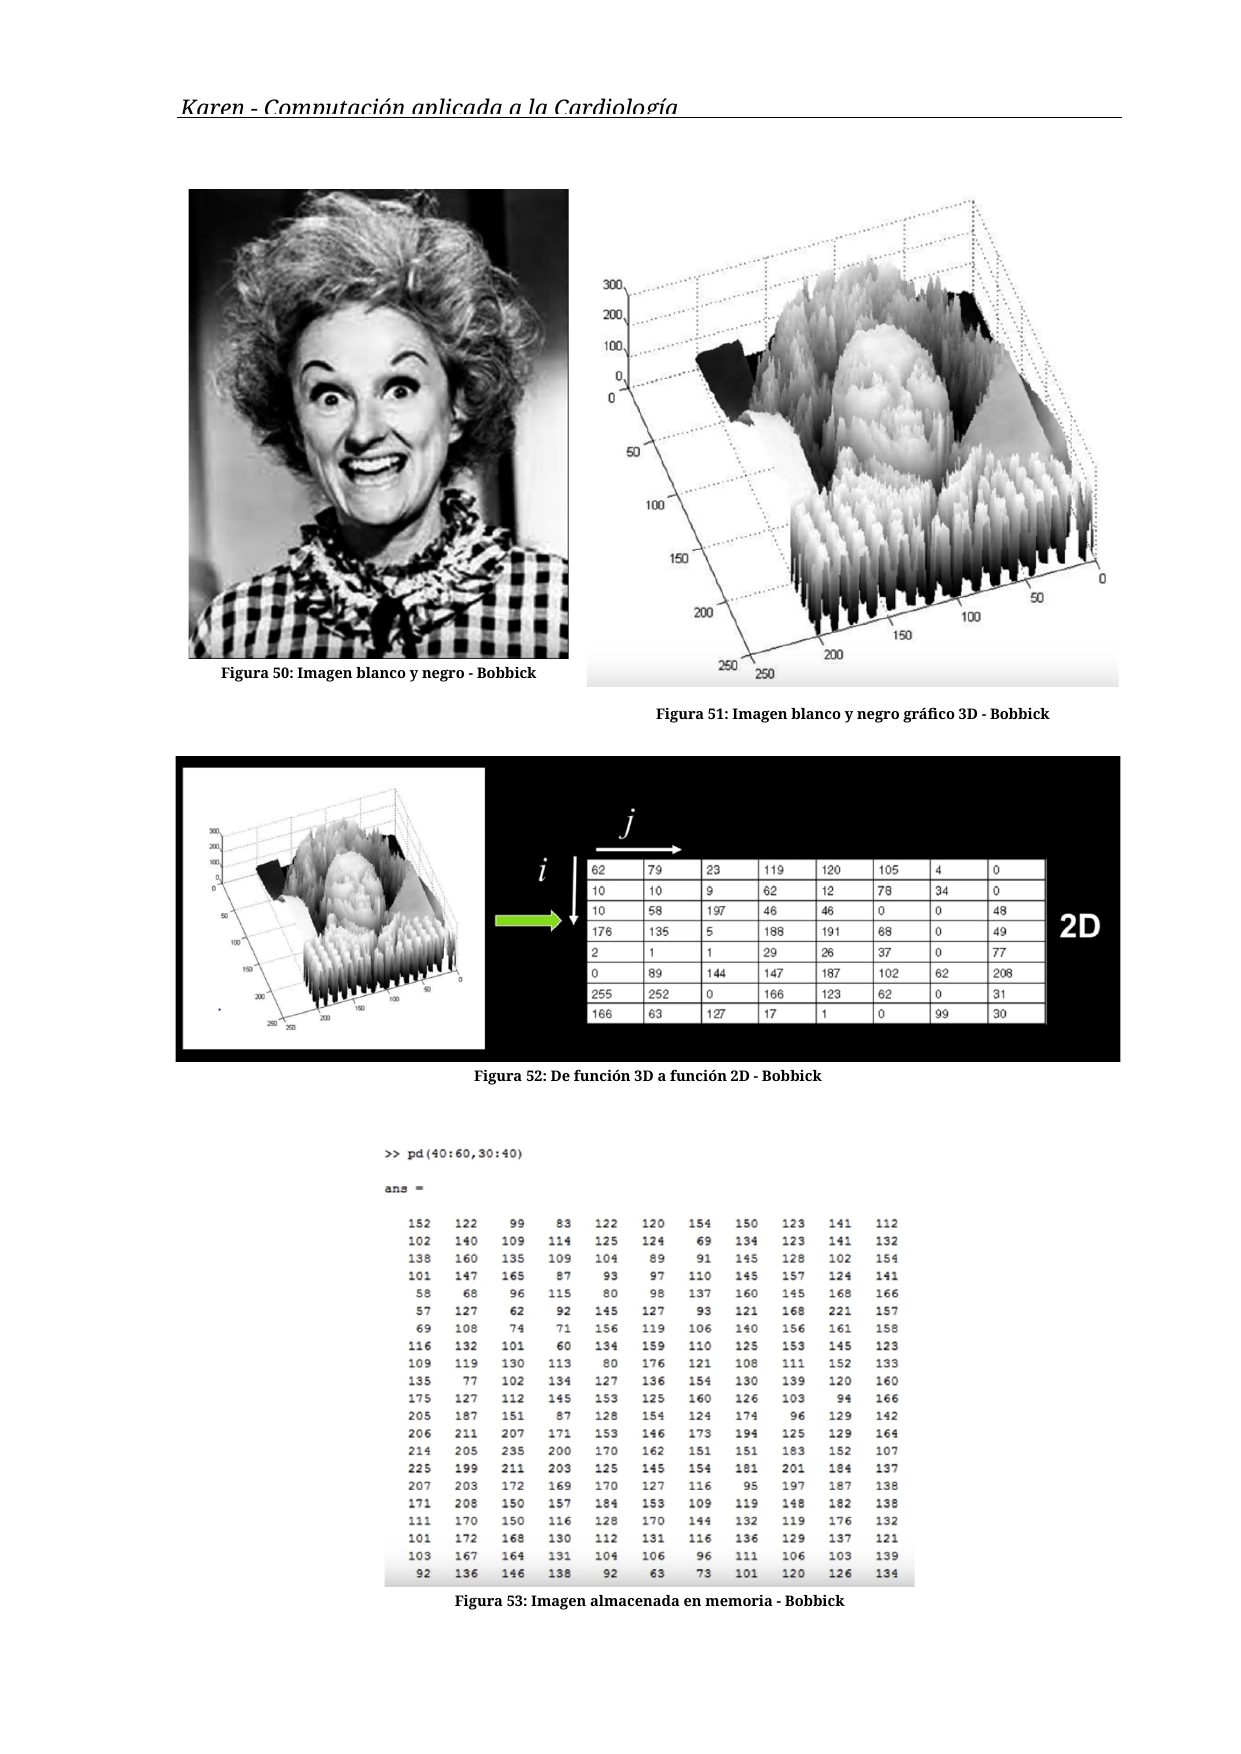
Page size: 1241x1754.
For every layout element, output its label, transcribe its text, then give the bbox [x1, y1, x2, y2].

picture [384, 1139, 915, 1587]
text Figura 50: Imagen blanco y negro - Bobbick [189, 659, 568, 683]
picture [188, 189, 569, 659]
picture [586, 193, 1119, 687]
text Figura 53: Imagen almacenada en memoria - Bobbick [384, 1587, 915, 1611]
text Figura 51: Imagen blanco y negro gráfico 3D - Bobbick [587, 687, 1118, 724]
picture [175, 756, 1121, 1062]
text Figura 52: De función 3D a función 2D - Bobbick [176, 1062, 1120, 1086]
